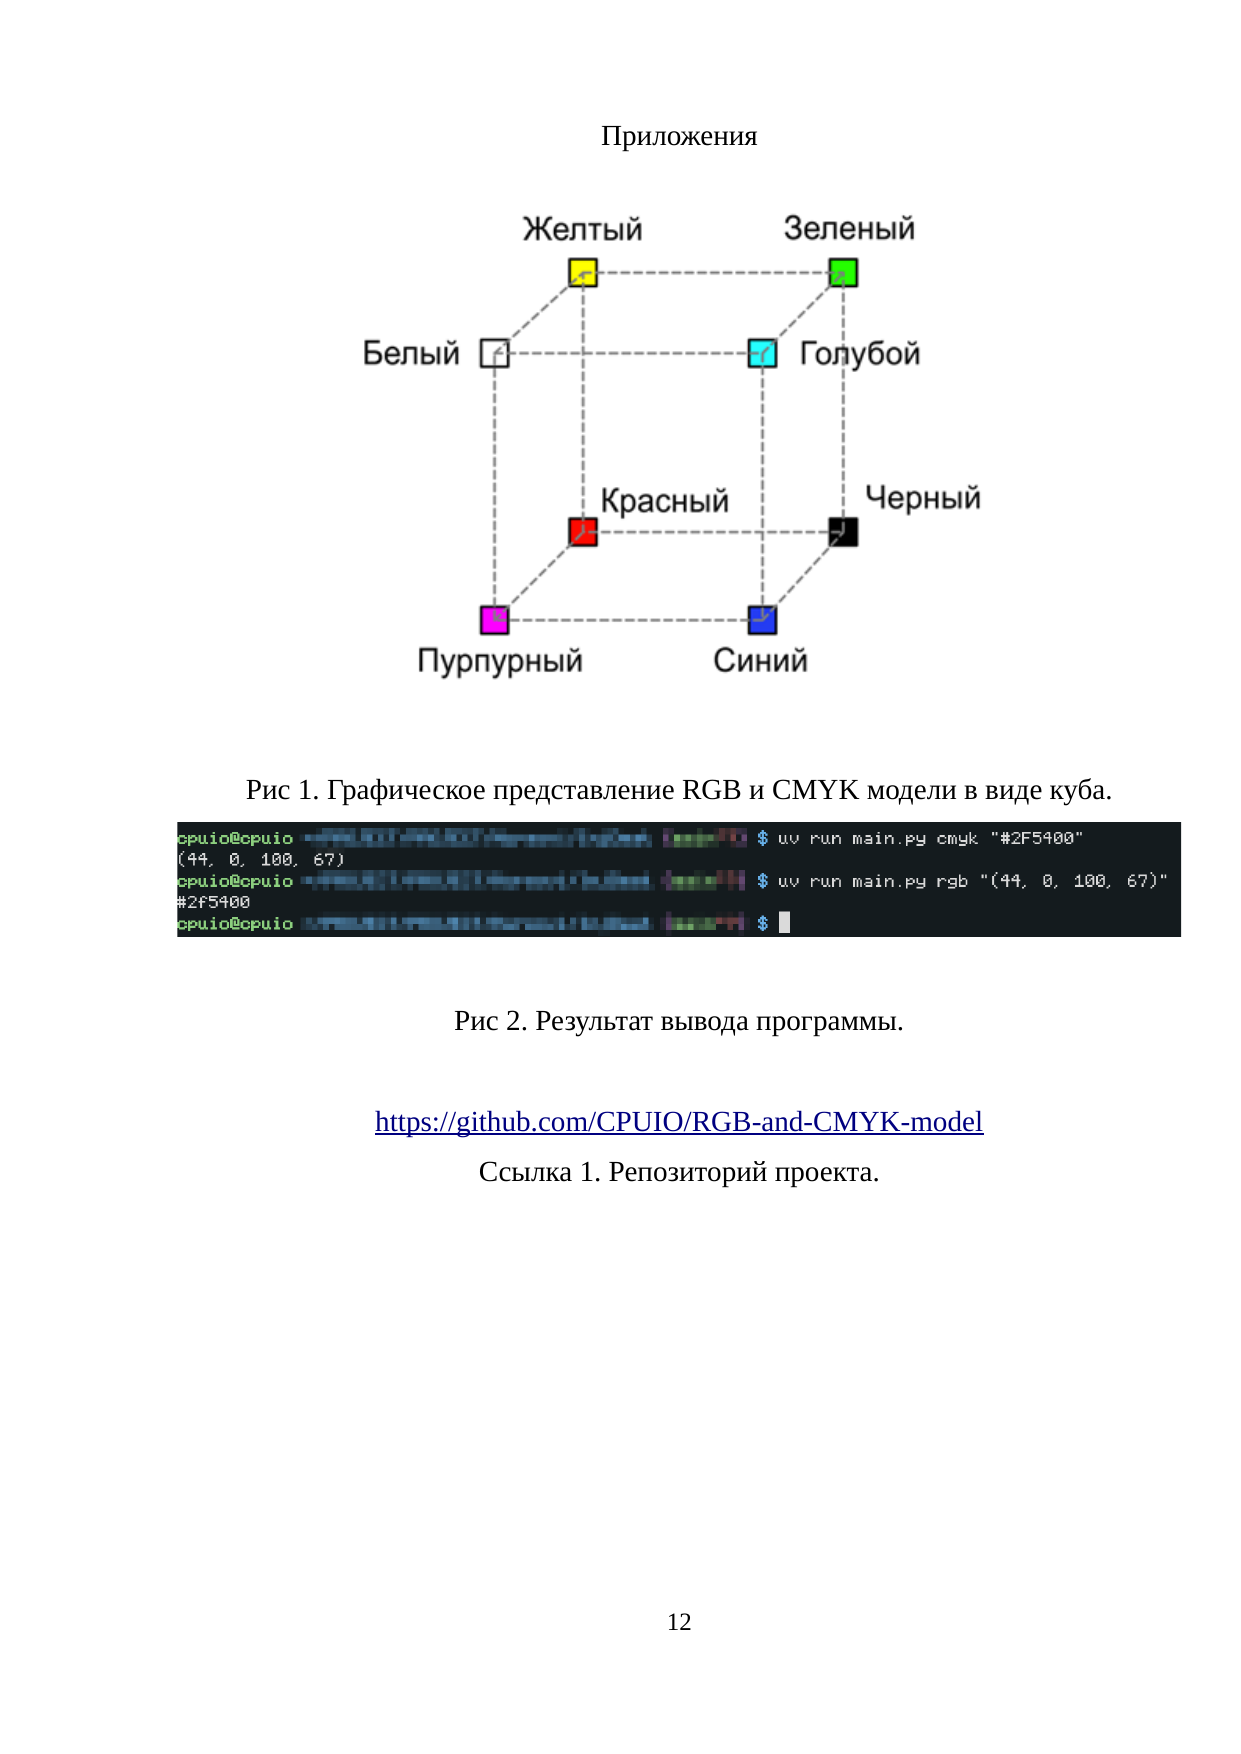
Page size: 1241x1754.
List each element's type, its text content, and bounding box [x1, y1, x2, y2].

text Ссылка 1. Репозиторий проекта. [177, 1154, 1181, 1188]
text Рис 1. Графическое представление RGB и CMYK модели в виде куба. [177, 772, 1181, 806]
text https://github.com/CPUIO/RGB-and-CMYK-model [177, 1104, 1181, 1137]
text Приложения [177, 118, 1181, 152]
text Рис 2. Результат вывода программы. [177, 1003, 1181, 1037]
picture [177, 822, 1182, 937]
picture [360, 211, 986, 683]
